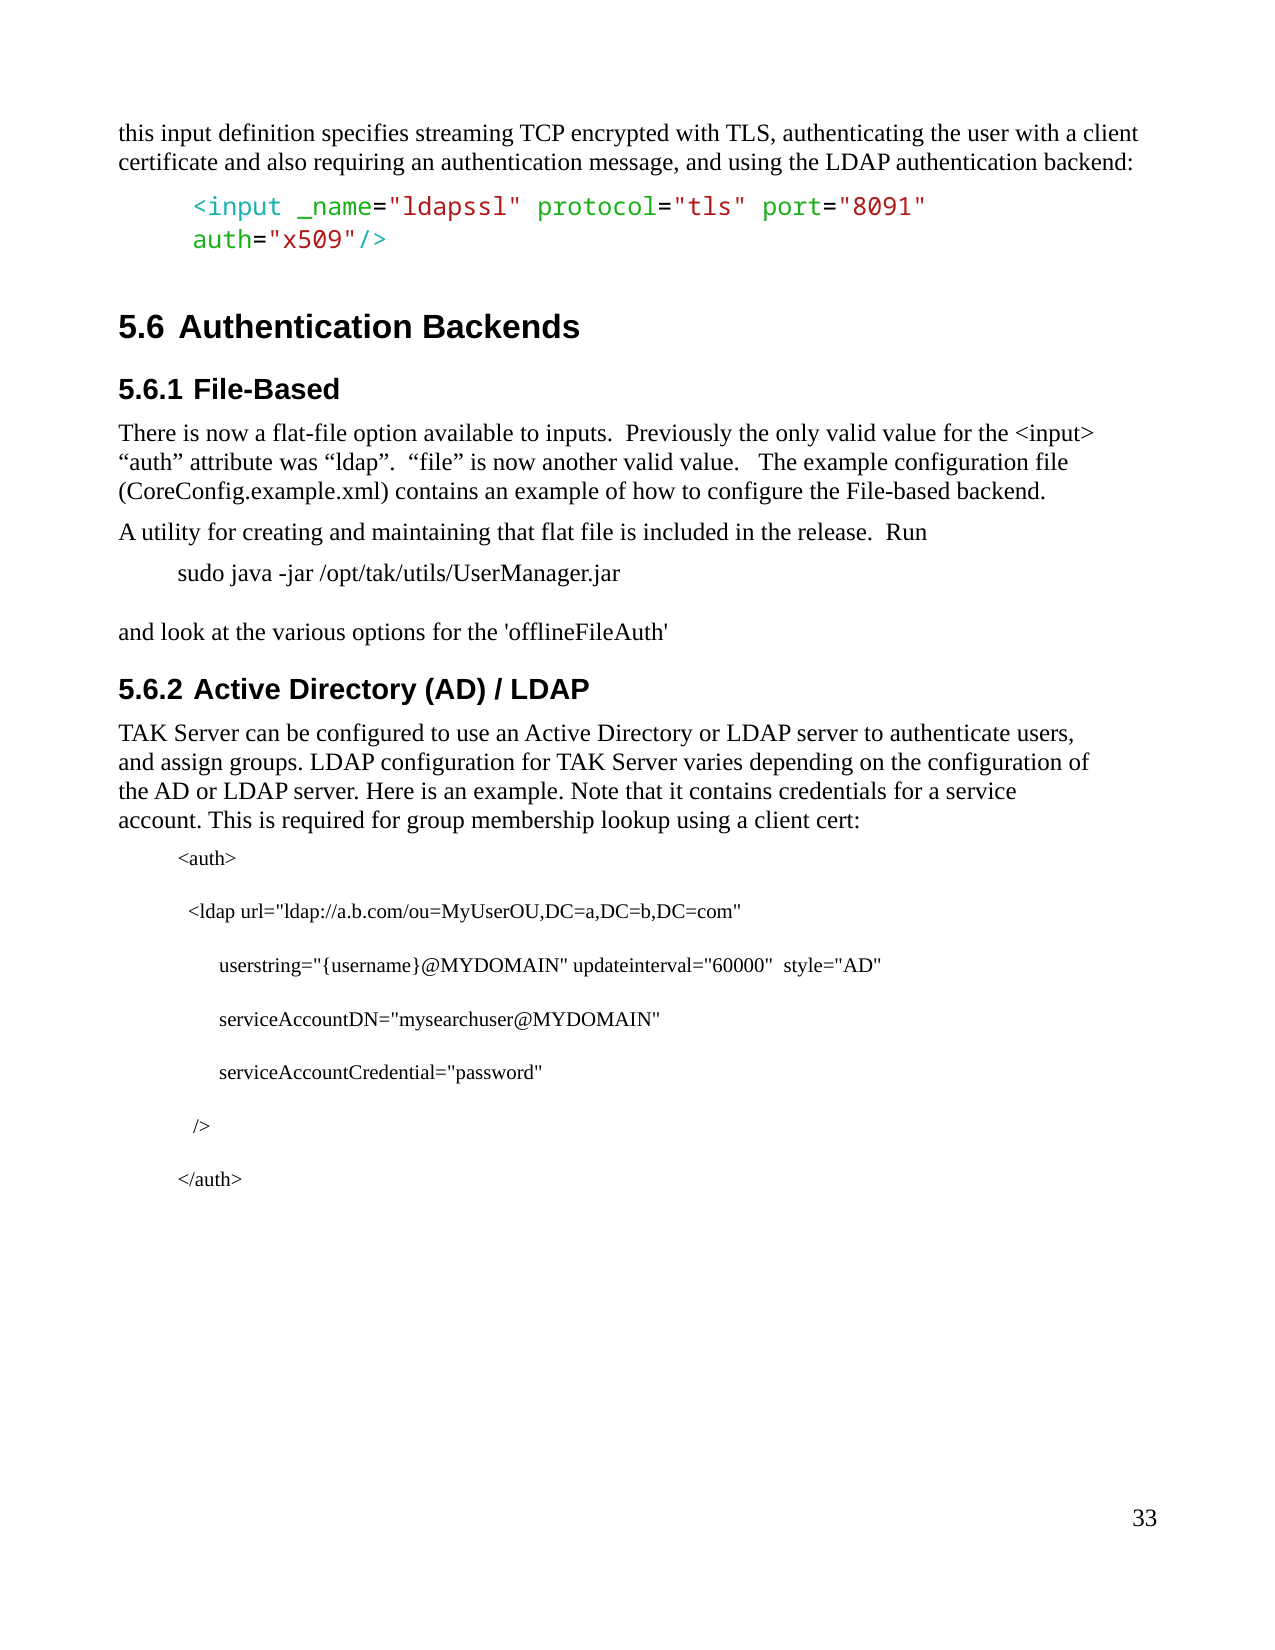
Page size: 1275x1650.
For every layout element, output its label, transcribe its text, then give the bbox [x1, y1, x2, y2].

text TAK Server can be configured to use an Active Directory or LDAP server to authenticate users, and assign groups. LDAP configuration for TAK Server varies depending on the configuration of the AD or LDAP server. Here is an example. Note that it contains credentials for a service account. This is required for group membership lookup using a client cert: [118, 718, 1098, 833]
text userstring="{username}@MYDOMAIN" updateinterval="60000" style="AD" [177, 953, 1098, 977]
text sudo java -jar /opt/tak/utils/UserManager.jar [177, 558, 1098, 587]
text serviceAccountCredential="password" [177, 1060, 1098, 1084]
subtitle File-Based [118, 372, 1157, 406]
text /> [177, 1114, 1098, 1138]
text <auth> [177, 846, 1098, 870]
subtitle Active Directory (AD) / LDAP [118, 672, 1157, 706]
text serviceAccountDN="mysearchuser@MYDOMAIN" [177, 1007, 1098, 1031]
text <input _name="ldapssl" protocol="tls" port="8091" auth="x509"/> [118, 188, 1098, 256]
text There is now a flat-file option available to inputs. Previously the only valid value for the <input> “auth” attribute was “ldap”. “file” is now another valid value. The example configuration file (CoreConfig.example.xml) contains an example of how to configure the File-based backend. [118, 418, 1157, 504]
text <ldap url="ldap://a.b.com/ou=MyUserOU,DC=a,DC=b,DC=com" [177, 899, 1098, 923]
text this input definition specifies streaming TCP encrypted with TLS, authenticating the user with a client certificate and also requiring an authentication message, and using the LDAP authentication backend: [118, 118, 1157, 176]
text </auth> [177, 1167, 1098, 1191]
text and look at the various options for the 'offlineFileAuth' [118, 617, 1157, 645]
subtitle Authentication Backends [118, 307, 1157, 345]
text A utility for creating and maintaining that flat file is included in the release. Run [118, 517, 1157, 546]
